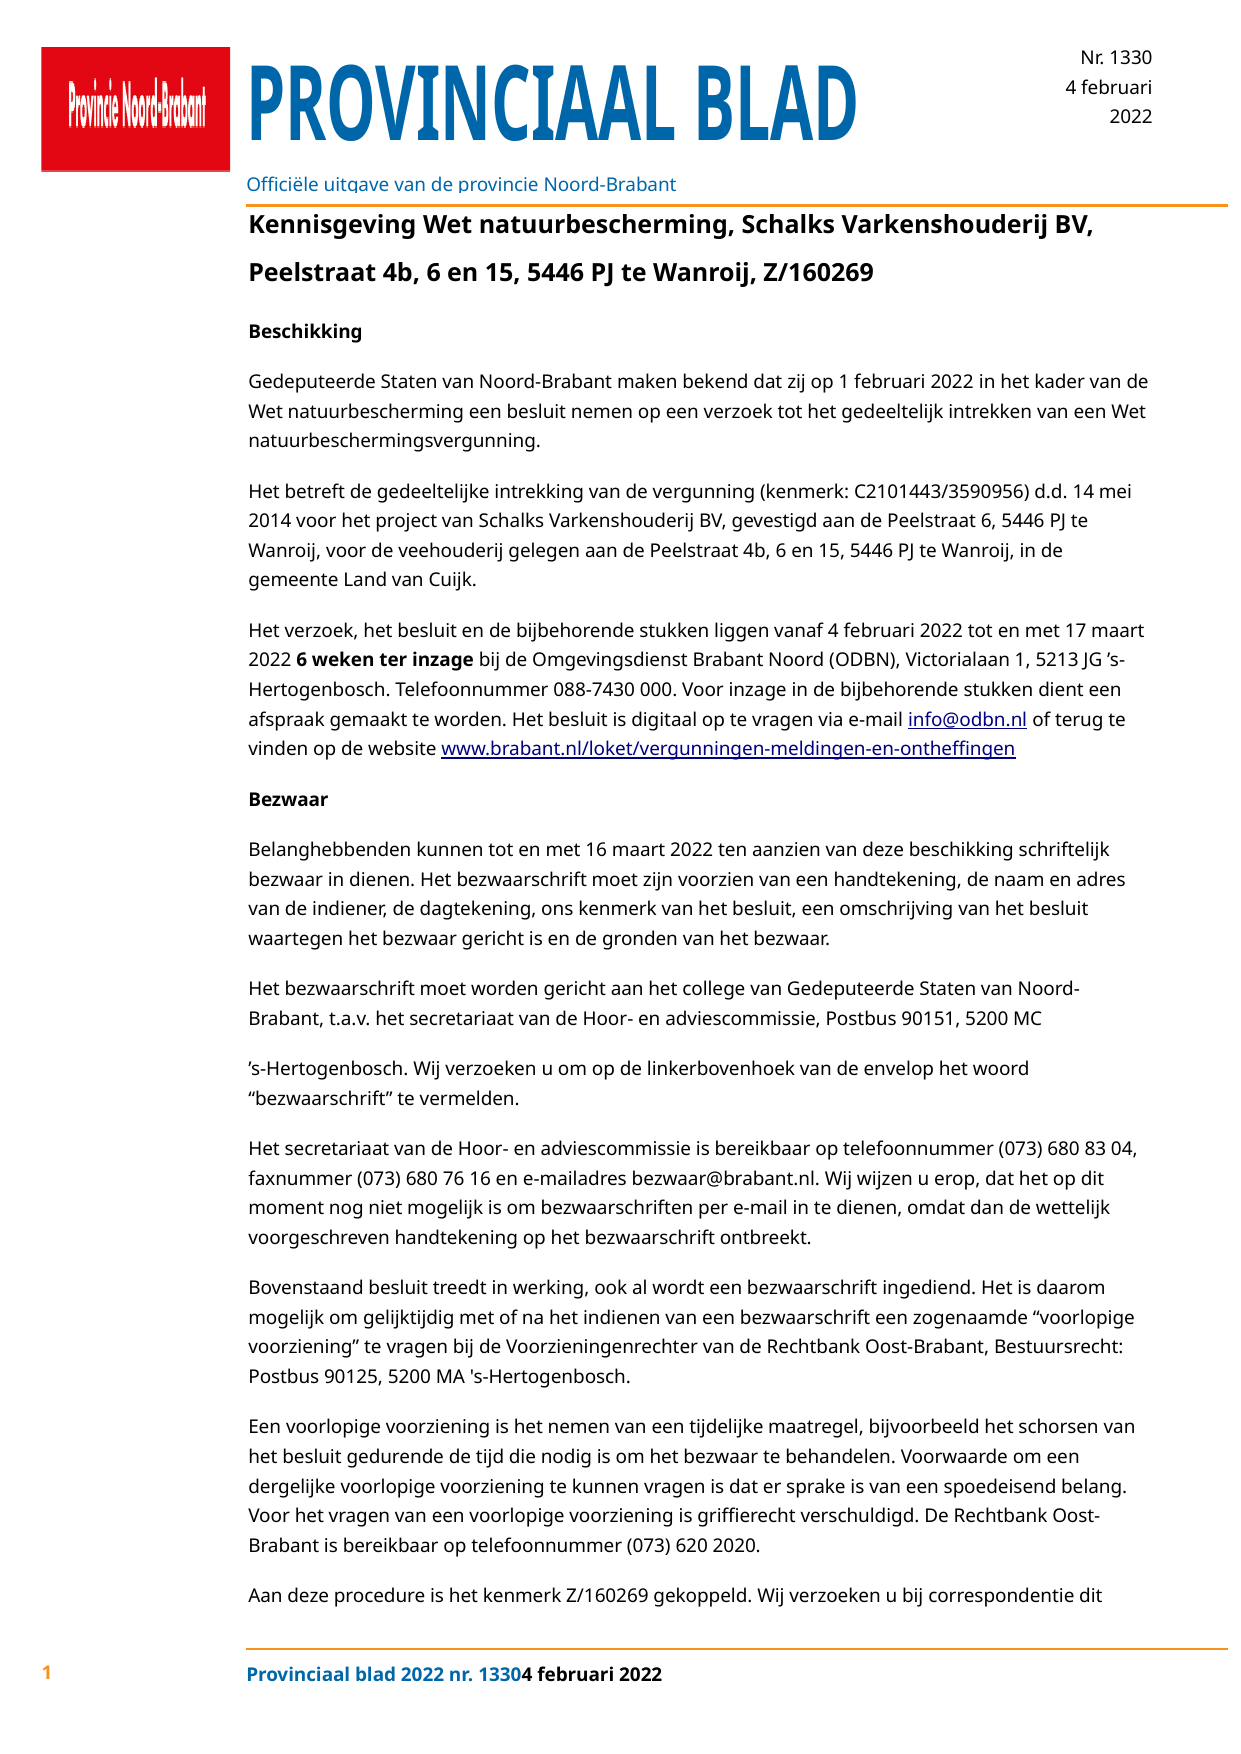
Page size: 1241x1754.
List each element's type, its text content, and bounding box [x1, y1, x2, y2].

text Bovenstaand besluit treedt in werking, ook al wordt een bezwaarschrift ingediend. Het is daarom mogelijk om gelijktijdig met of na het indienen van een bezwaarschrift een zogenaamde “voorlopige voorziening” te vragen bij de Voorzieningenrechter van de Rechtbank Oost-Brabant, Bestuursrecht: Postbus 90125, 5200 MA 's-Hertogenbosch. [248, 1274, 1152, 1389]
text Gedeputeerde Staten van Noord-Brabant maken bekend dat zij op 1 februari 2022 in het kader van de Wet natuurbescherming een besluit nemen op een verzoek tot het gedeeltelijk intrekken van een Wet natuurbeschermingsvergunning. [248, 368, 1152, 453]
text Het bezwaarschrift moet worden gericht aan het college van Gedeputeerde Staten van Noord-Brabant, t.a.v. het secretariaat van de Hoor- en adviescommissie, Postbus 90151, 5200 MC [248, 975, 1152, 1031]
text Beschikking [248, 318, 1152, 344]
text Bezwaar [248, 786, 1152, 812]
text Kennisgeving Wet natuurbescherming, Schalks Varkenshouderij BV, Peelstraat 4b, 6 en 15, 5446 PJ te Wanroij, Z/160269 [248, 207, 1152, 288]
text Het secretariaat van de Hoor- en adviescommissie is bereikbaar op telefoonnummer (073) 680 83 04, faxnummer (073) 680 76 16 en e-mailadres bezwaar@brabant.nl. Wij wijzen u erop, dat het op dit moment nog niet mogelijk is om bezwaarschriften per e-mail in te dienen, omdat dan de wettelijk voorgeschreven handtekening op het bezwaarschrift ontbreekt. [248, 1135, 1152, 1250]
text Het verzoek, het besluit en de bijbehorende stukken liggen vanaf 4 februari 2022 tot en met 17 maart 2022 6 weken ter inzage bij de Omgevingsdienst Brabant Noord (ODBN), Victorialaan 1, 5213 JG ’s-Hertogenbosch. Telefoonnummer 088-7430 000. Voor inzage in de bijbehorende stukken dient een afspraak gemaakt te worden. Het besluit is digitaal op te vragen via e-mail info@odbn.nl of terug te vinden op de website www.brabant.nl/loket/vergunningen-meldingen-en-ontheffingen [248, 617, 1152, 761]
text Belanghebbenden kunnen tot en met 16 maart 2022 ten aanzien van deze beschikking schriftelijk bezwaar in dienen. Het bezwaarschrift moet zijn voorzien van een handtekening, de naam en adres van de indiener, de dagtekening, ons kenmerk van het besluit, een omschrijving van het besluit waartegen het bezwaar gericht is en de gronden van het bezwaar. [248, 836, 1152, 951]
picture [41, 47, 231, 172]
text Het betreft de gedeeltelijke intrekking van de vergunning (kenmerk: C2101443/3590956) d.d. 14 mei 2014 voor het project van Schalks Varkenshouderij BV, gevestigd aan de Peelstraat 6, 5446 PJ te Wanroij, voor de veehouderij gelegen aan de Peelstraat 4b, 6 en 15, 5446 PJ te Wanroij, in de gemeente Land van Cuijk. [248, 478, 1152, 592]
text Een voorlopige voorziening is het nemen van een tijdelijke maatregel, bijvoorbeeld het schorsen van het besluit gedurende de tijd die nodig is om het bezwaar te behandelen. Voorwaarde om een dergelijke voorlopige voorziening te kunnen vragen is dat er sprake is van een spoedeisend belang. Voor het vragen van een voorlopige voorziening is griffierecht verschuldigd. De Rechtbank Oost-Brabant is bereikbaar op telefoonnummer (073) 620 2020. [248, 1414, 1152, 1558]
text Aan deze procedure is het kenmerk Z/160269 gekoppeld. Wij verzoeken u bij correspondentie dit [248, 1582, 1152, 1608]
text ’s-Hertogenbosch. Wij verzoeken u om op de linkerbovenhoek van de envelop het woord “bezwaarschrift” te vermelden. [248, 1055, 1152, 1111]
